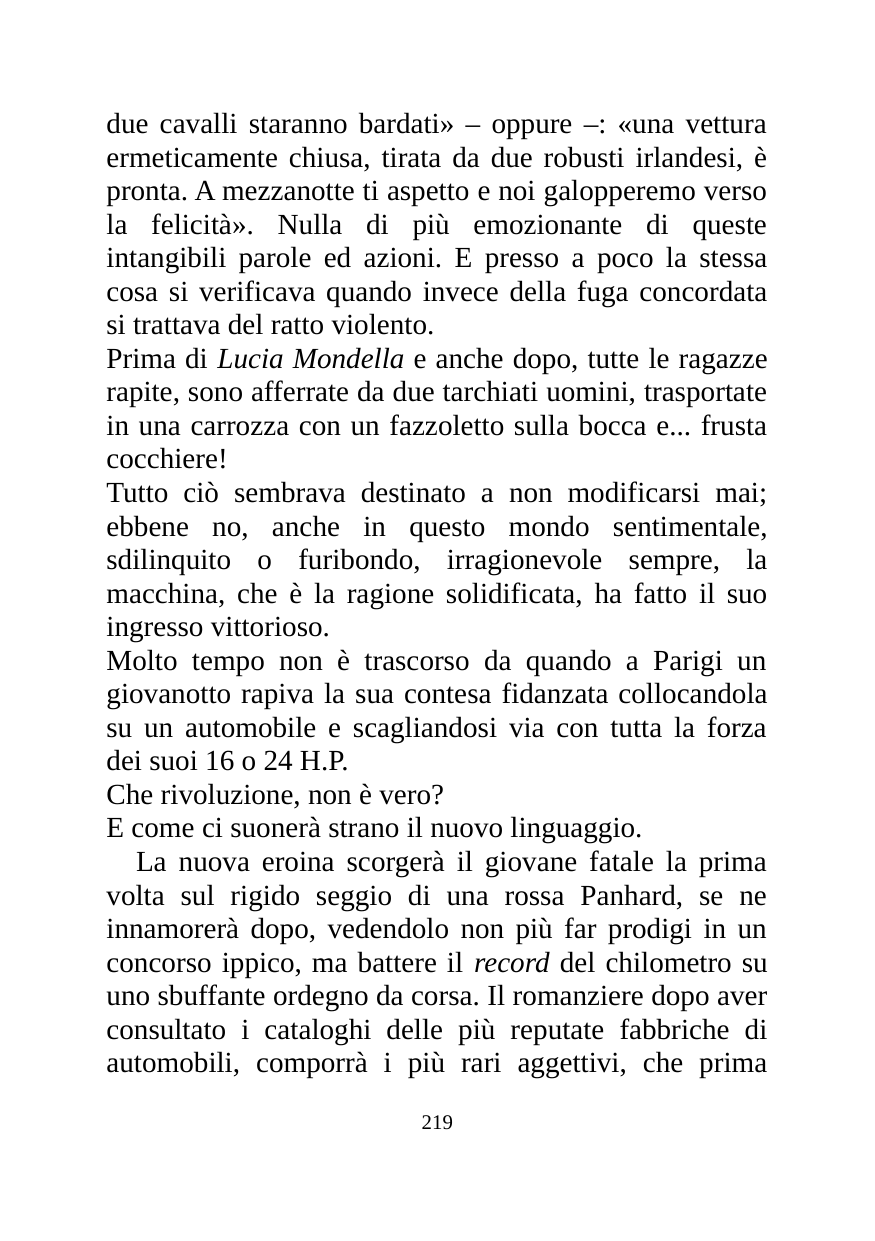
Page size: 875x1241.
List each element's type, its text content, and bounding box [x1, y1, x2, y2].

text E come ci suonerà strano il nuovo linguaggio. [106, 811, 768, 844]
text Tutto ciò sembrava destinato a non modificarsi mai; ebbene no, anche in questo mondo sentimentale, sdilinquito o furibondo, irragionevole sempre, la macchina, che è la ragione solidificata, ha fatto il suo ingresso vittorioso. [106, 475, 768, 643]
text La nuova eroina scorgerà il giovane fatale la prima volta sul rigido seggio di una rossa Panhard, se ne innamorerà dopo, vedendolo non più far prodigi in un concorso ippico, ma battere il record del chilometro su uno sbuffante ordegno da corsa. Il romanziere dopo aver consultato i cataloghi delle più reputate fabbriche di automobili, comporrà i più rari aggettivi, che prima [106, 844, 768, 1079]
text Prima di Lucia Mondella e anche dopo, tutte le ragazze rapite, sono afferrate da due tarchiati uomini, trasportate in una carrozza con un fazzoletto sulla bocca e... frusta cocchiere! [106, 341, 768, 475]
text Molto tempo non è trascorso da quando a Parigi un giovanotto rapiva la sua contesa fidanzata collocandola su un automobile e scagliandosi via con tutta la forza dei suoi 16 o 24 H.P. [106, 643, 768, 777]
text Che rivoluzione, non è vero? [106, 777, 768, 811]
text due cavalli staranno bardati» – oppure –: «una vettura ermeticamente chiusa, tirata da due robusti irlandesi, è pronta. A mezzanotte ti aspetto e noi galopperemo verso la felicità». Nulla di più emozionante di queste intangibili parole ed azioni. E presso a poco la stessa cosa si verificava quando invece della fuga concordata si trattava del ratto violento. [106, 106, 768, 341]
